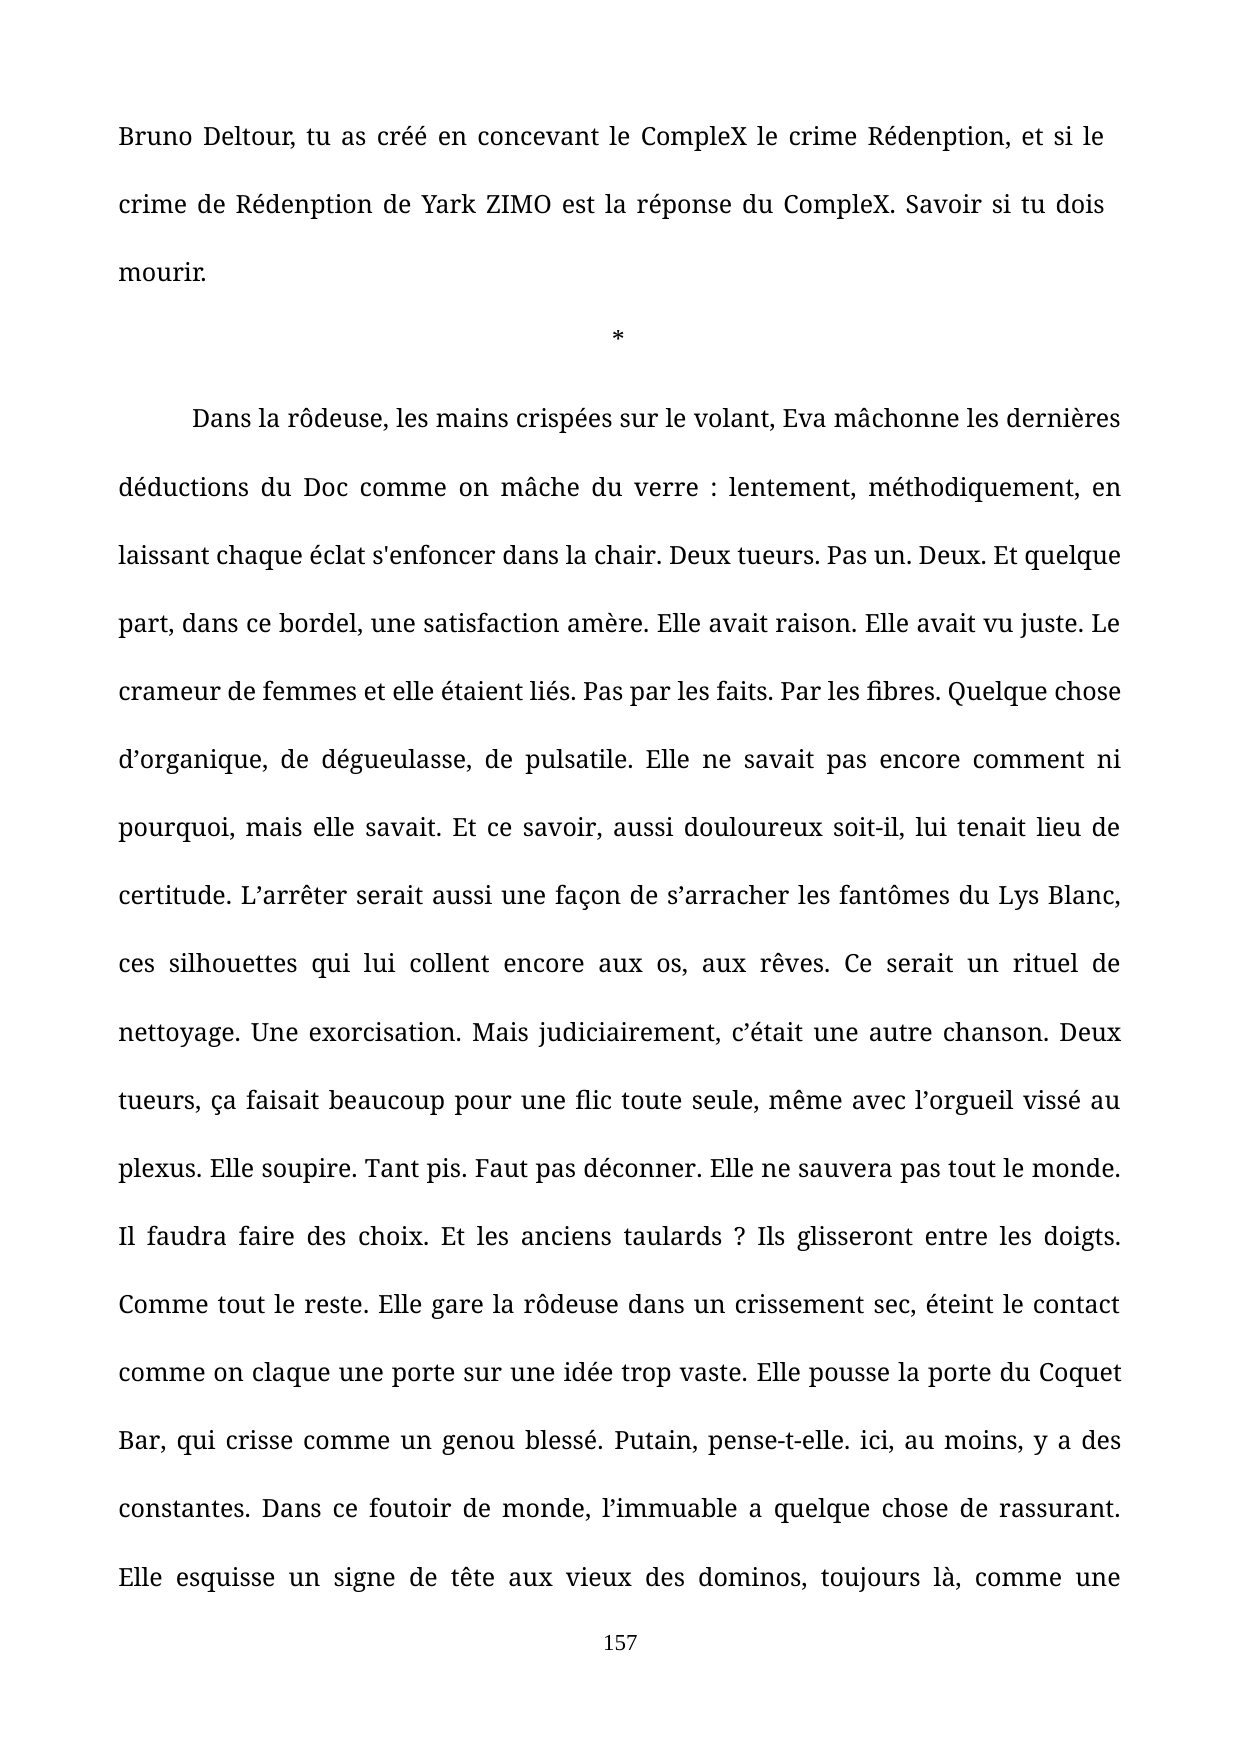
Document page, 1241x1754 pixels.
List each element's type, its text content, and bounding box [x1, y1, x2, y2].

text Bruno Deltour, tu as créé en concevant le CompleX le crime Rédenption, et si le crime de Rédenption de Yark ZIMO est la réponse du CompleX. Savoir si tu dois mourir. [118, 118, 1106, 288]
text * [118, 322, 1118, 357]
text Dans la rôdeuse, les mains crispées sur le volant, Eva mâchonne les dernières déductions du Doc comme on mâche du verre : lentement, méthodiquement, en laissant chaque éclat s'enfoncer dans la chair. Deux tueurs. Pas un. Deux. Et quelque part, dans ce bordel, une satisfaction amère. Elle avait raison. Elle avait vu juste. Le crameur de femmes et elle étaient liés. Pas par les faits. Par les fibres. Quelque chose d’organique, de dégueulasse, de pulsatile. Elle ne savait pas encore comment ni pourquoi, mais elle savait. Et ce savoir, aussi douloureux soit-il, lui tenait lieu de certitude. L’arrêter serait aussi une façon de s’arracher les fantômes du Lys Blanc, ces silhouettes qui lui collent encore aux os, aux rêves. Ce serait un rituel de nettoyage. Une exorcisation. Mais judiciairement, c’était une autre chanson. Deux tueurs, ça faisait beaucoup pour une flic toute seule, même avec l’orgueil vissé au plexus. Elle soupire. Tant pis. Faut pas déconner. Elle ne sauvera pas tout le monde. Il faudra faire des choix. Et les anciens taulards ? Ils glisseront entre les doigts. Comme tout le reste. Elle gare la rôdeuse dans un crissement sec, éteint le contact comme on claque une porte sur une idée trop vaste. Elle pousse la porte du Coquet Bar, qui crisse comme un genou blessé. Putain, pense-t-elle. ici, au moins, y a des constantes. Dans ce foutoir de monde, l’immuable a quelque chose de rassurant. Elle esquisse un signe de tête aux vieux des dominos, toujours là, comme une [118, 401, 1122, 1593]
